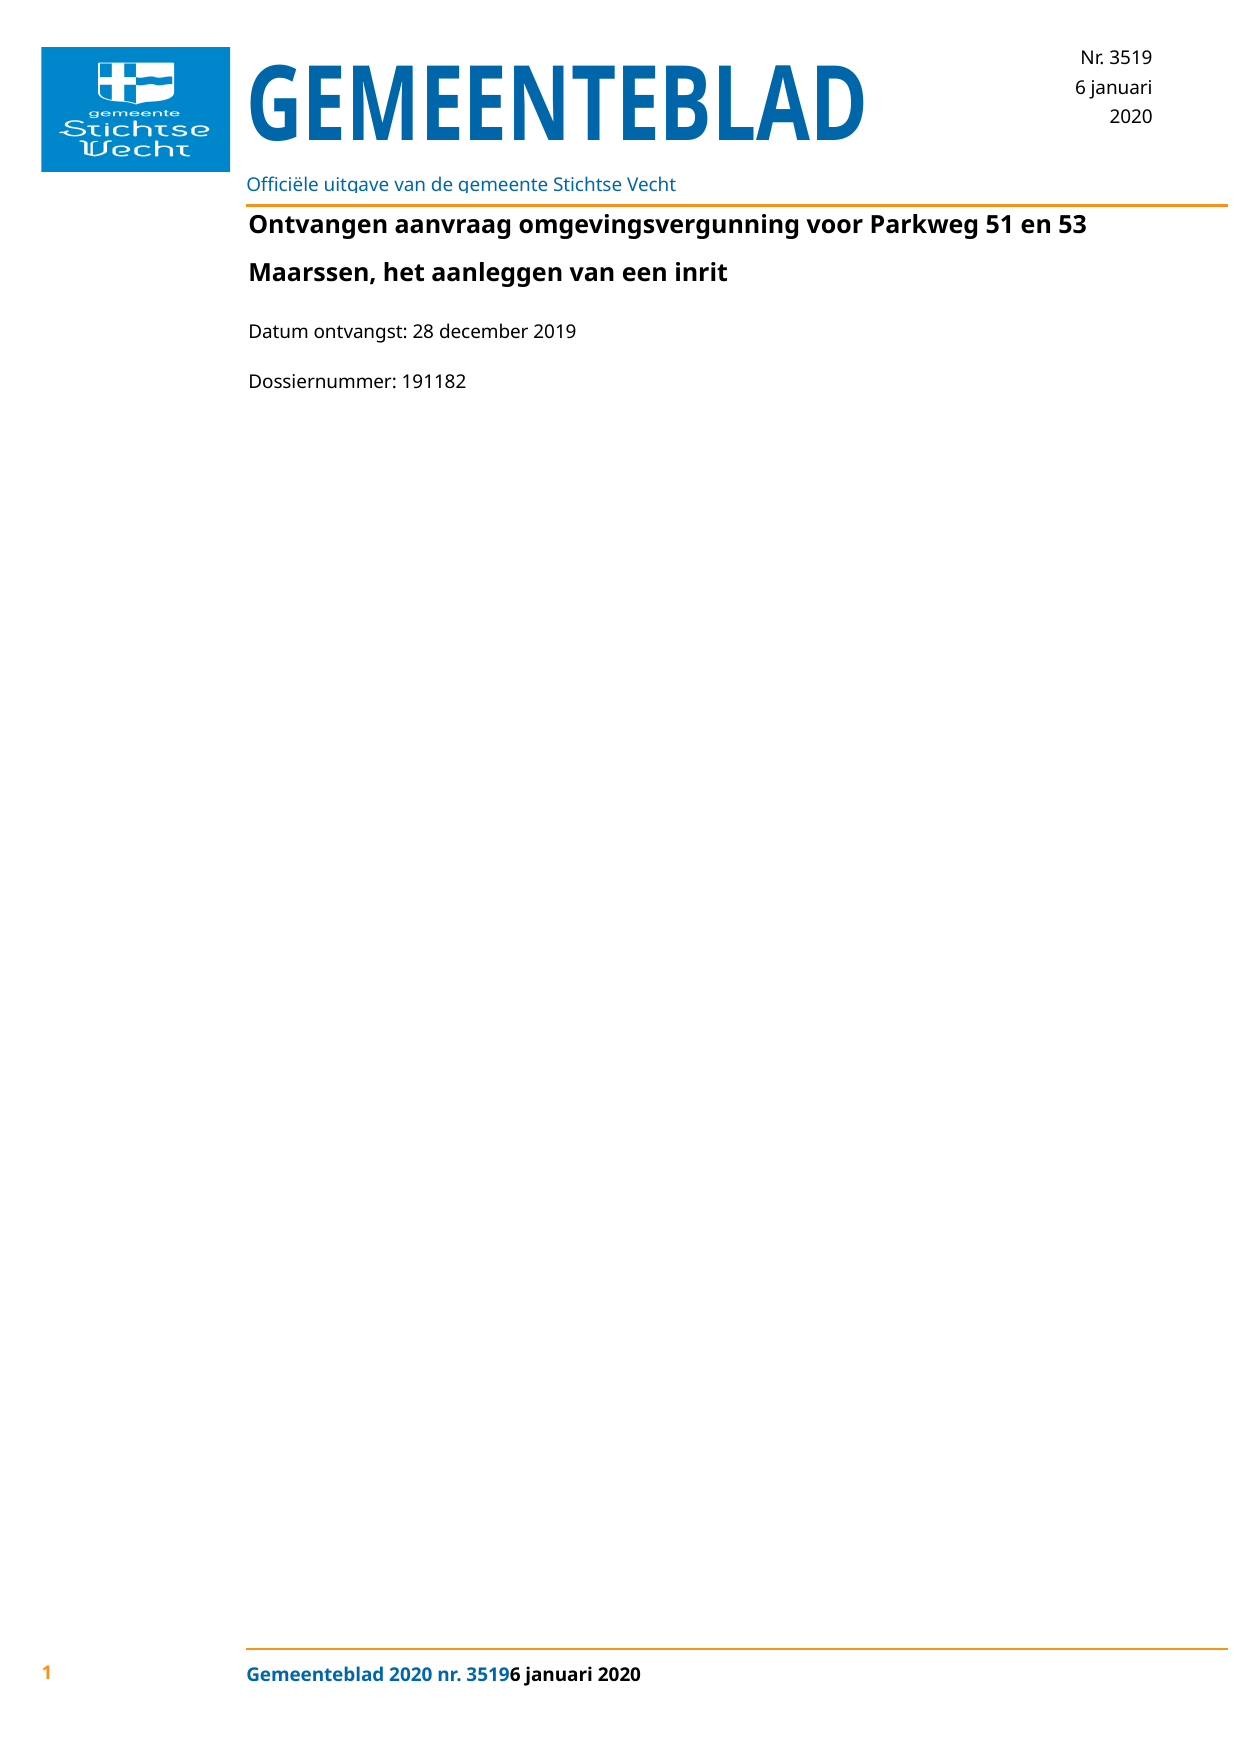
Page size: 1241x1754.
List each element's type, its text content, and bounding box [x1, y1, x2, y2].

text Datum ontvangst: 28 december 2019 [248, 318, 1152, 344]
picture [137, 63, 174, 103]
text Ontvangen aanvraag omgevingsvergunning voor Parkweg 51 en 53 Maarssen, het aanleggen van een inrit [248, 207, 1152, 288]
text Dossiernummer: 191182 [248, 368, 1152, 394]
picture [99, 63, 135, 101]
